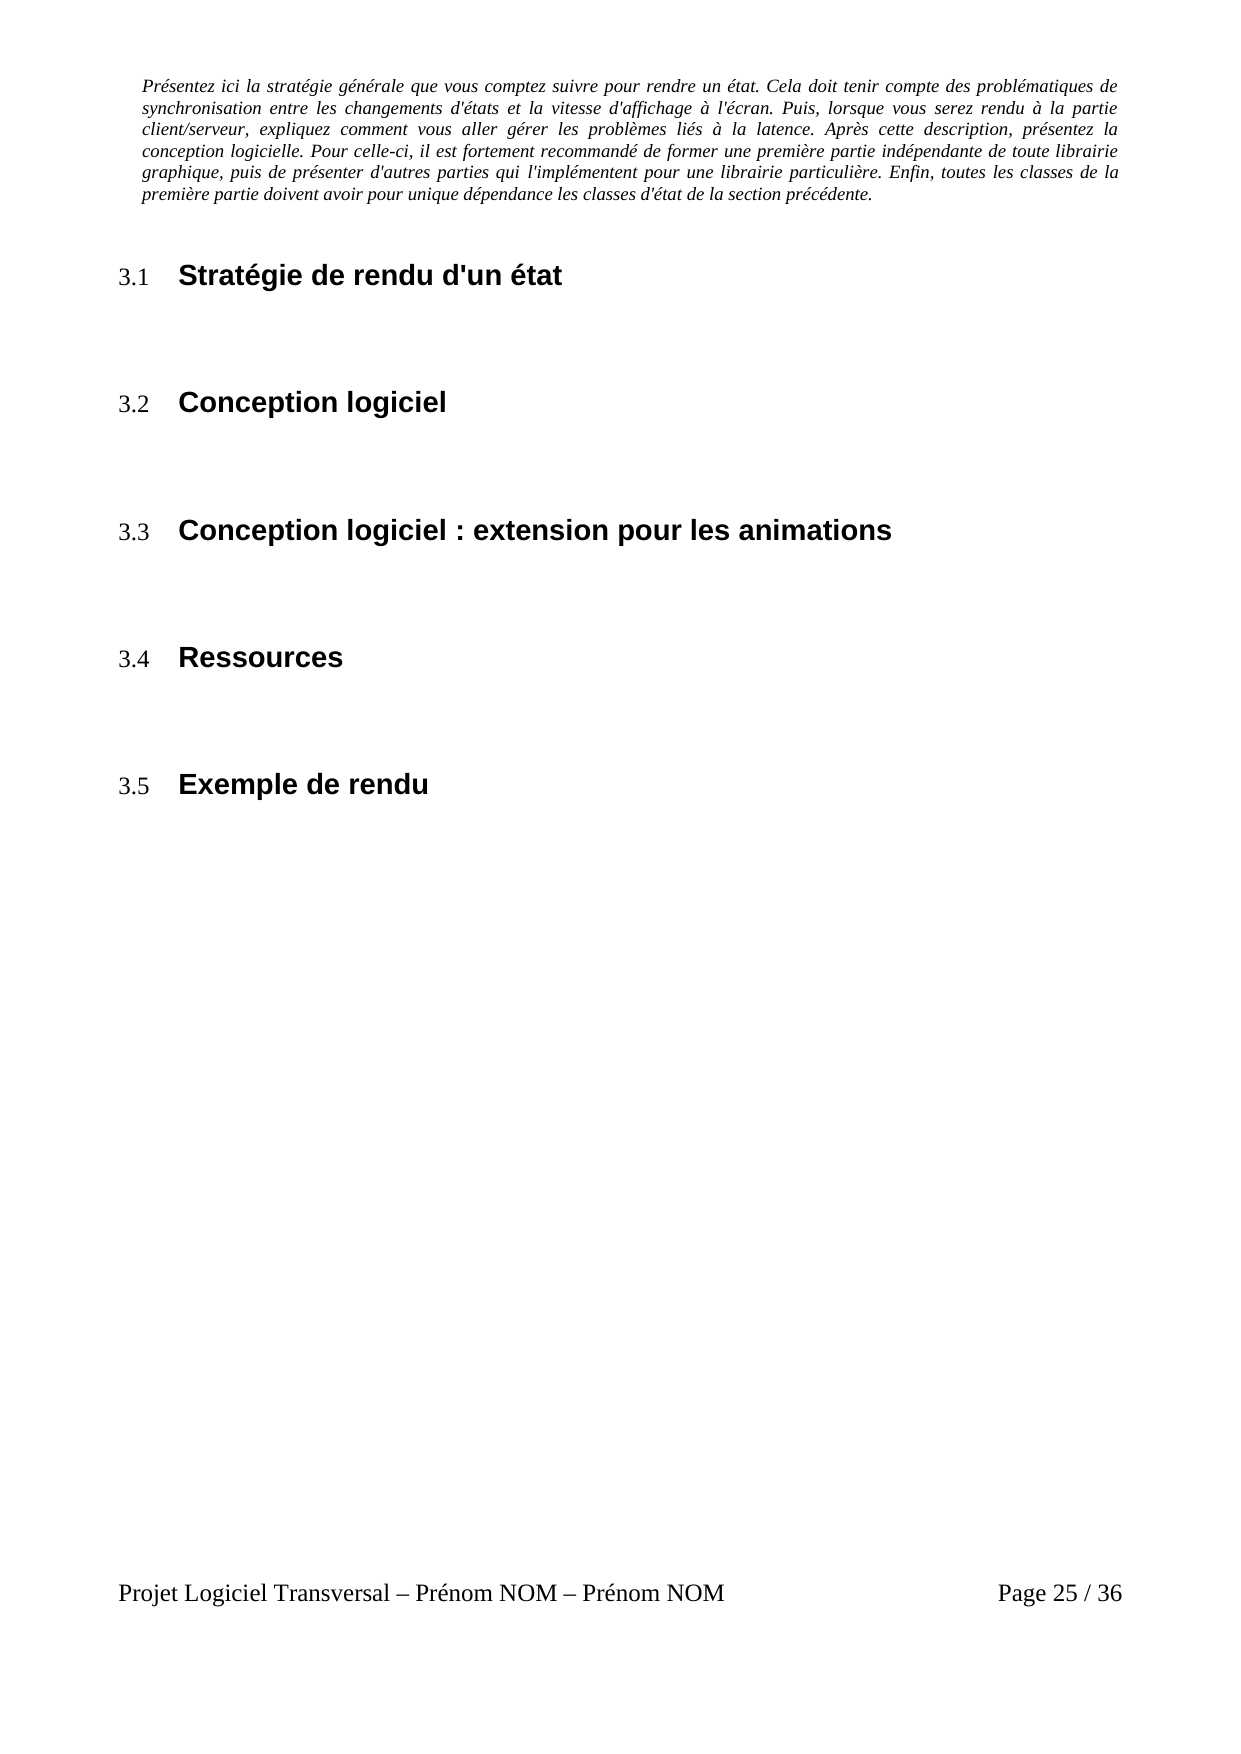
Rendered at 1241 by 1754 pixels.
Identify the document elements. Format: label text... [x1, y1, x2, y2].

list Stratégie de rendu d'un état [118, 258, 1122, 292]
list Exemple de rendu [118, 767, 1122, 801]
text Présentez ici la stratégie générale que vous comptez suivre pour rendre un état. Cela doit tenir compte des problématiques de synchronisation entre les changements d'états et la vitesse d'affichage à l'écran. Puis, lorsque vous serez rendu à la partie client/serveur, expliquez comment vous aller gérer les problèmes liés à la latence. Après cette description, présentez la conception logicielle. Pour celle-ci, il est fortement recommandé de former une première partie indépendante de toute librairie graphique, puis de présenter d'autres parties qui l'implémentent pour une librairie particulière. Enfin, toutes les classes de la première partie doivent avoir pour unique dépendance les classes d'état de la section précédente. [142, 75, 1122, 204]
list Conception logiciel : extension pour les animations [118, 513, 1122, 546]
list Ressources [118, 640, 1122, 673]
list Conception logiciel [118, 385, 1122, 419]
